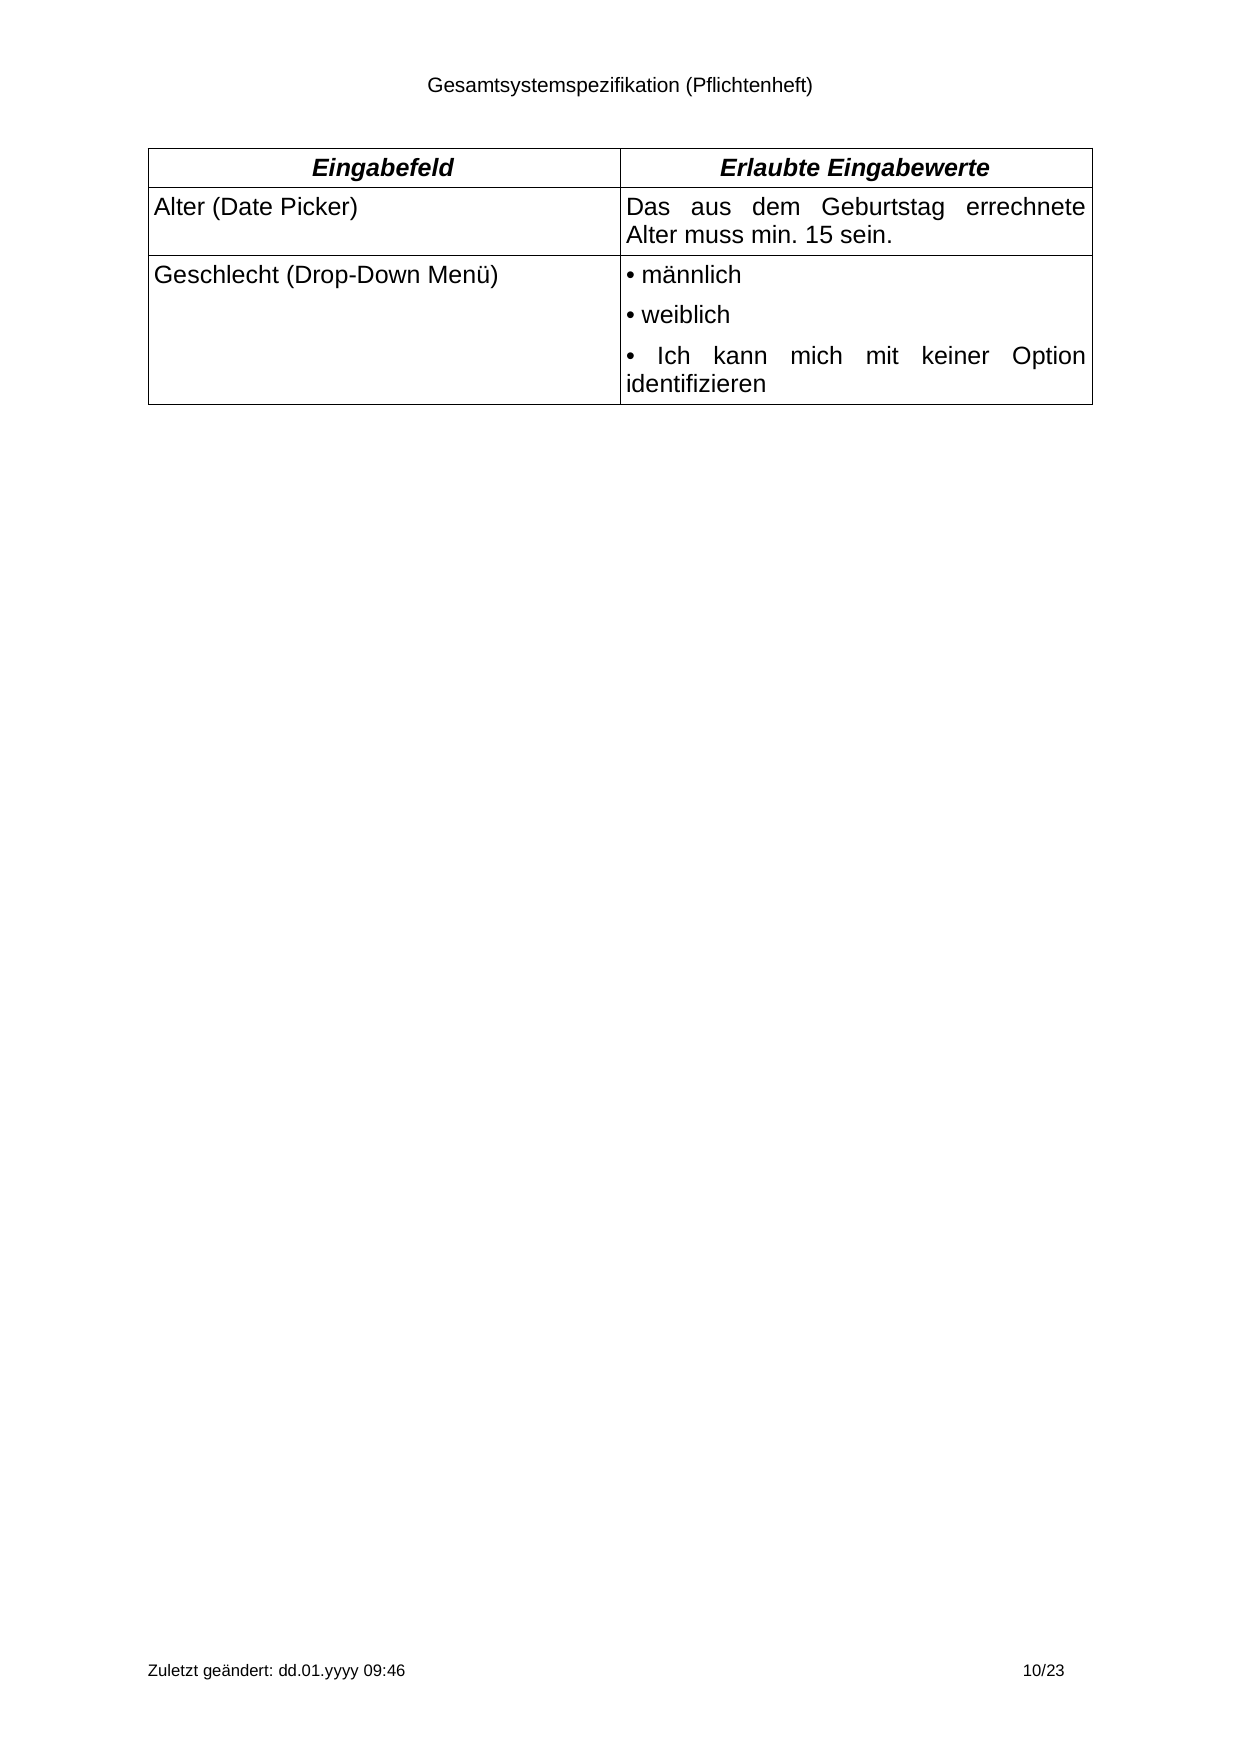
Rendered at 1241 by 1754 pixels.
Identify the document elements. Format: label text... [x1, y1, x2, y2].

table_cell Geschlecht (Drop-Down Menü) [149, 256, 620, 404]
table_header Erlaubte Eingabewerte [621, 149, 1092, 187]
table_cell • männlich • weiblich • Ich kann mich mit keiner Option identifizieren [621, 256, 1092, 404]
table_cell Alter (Date Picker) [149, 188, 620, 255]
table_header Eingabefeld [149, 149, 620, 187]
table_cell Das aus dem Geburtstag errechnete Alter muss min. 15 sein. [621, 188, 1092, 255]
